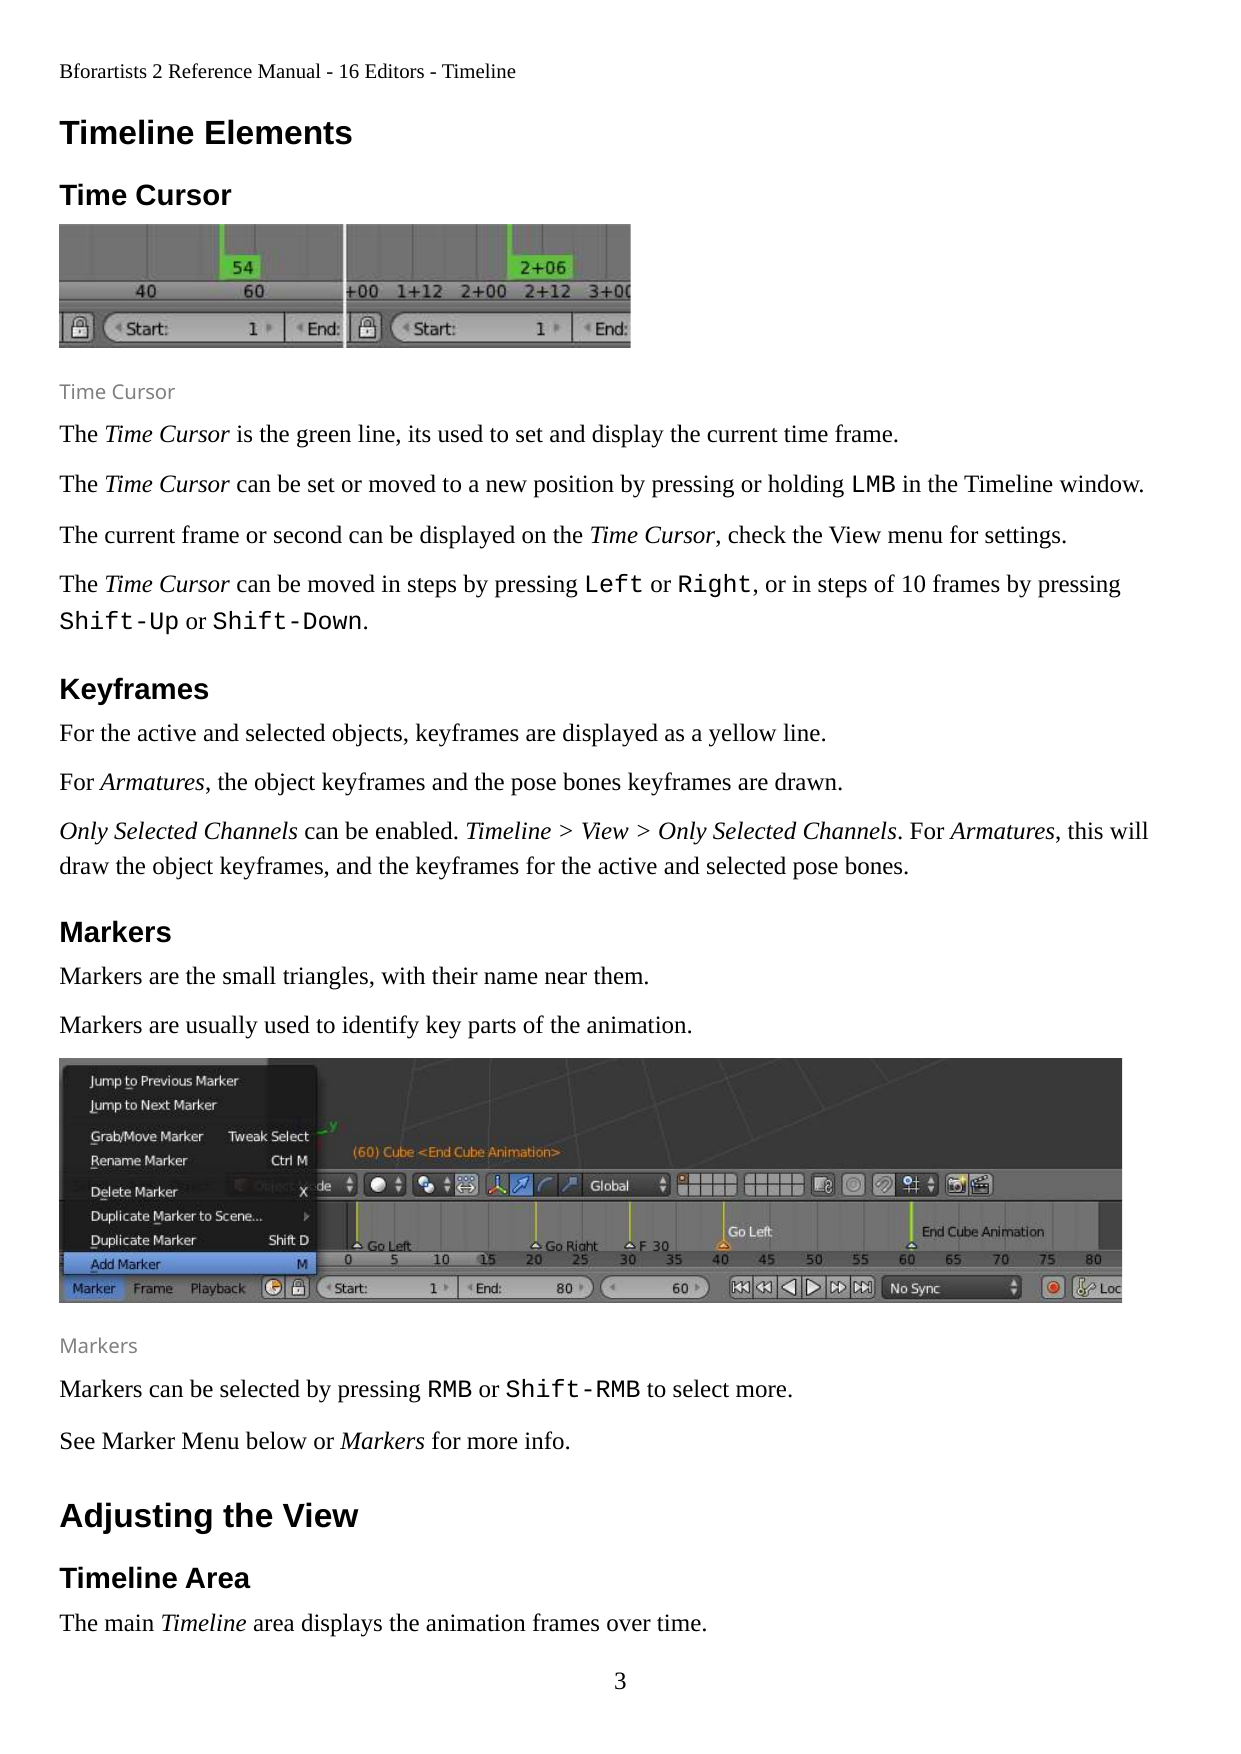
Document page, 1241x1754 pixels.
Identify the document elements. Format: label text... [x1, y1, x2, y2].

text Only Selected Channels can be enabled. Timeline > View > Only Selected Channels. For Armatures, this will draw the object keyframes, and the keyframes for the active and selected pose bones. [59, 816, 1181, 879]
text The Time Cursor is the green line, its used to set and display the current time frame. [59, 419, 1181, 448]
text For Armatures, the object keyframes and the pose bones keyframes are drawn. [59, 767, 1181, 796]
text The Time Cursor can be set or moved to a new position by pressing or holding LMB in the Timeline window. [59, 469, 1181, 499]
text See Marker Menu below or Markers for more info. [59, 1426, 1181, 1454]
text Markers are the small triangles, with their name near them. [59, 961, 1181, 989]
subtitle Timeline Elements [59, 113, 1181, 151]
subtitle Markers [59, 914, 1181, 948]
text Markers are usually used to identify key parts of the animation. [59, 1010, 1181, 1038]
picture [59, 1058, 1123, 1303]
text Markers [59, 1328, 1181, 1360]
text Time Cursor [59, 374, 1181, 405]
picture [59, 224, 631, 348]
text The main Timeline area displays the animation frames over time. [59, 1608, 1181, 1636]
text For the active and selected objects, keyframes are displayed as a yellow line. [59, 718, 1181, 747]
subtitle Timeline Area [59, 1561, 1181, 1595]
subtitle Time Cursor [59, 178, 1181, 212]
text Markers can be selected by pressing RMB or Shift-RMB to select more. [59, 1374, 1181, 1405]
text The Time Cursor can be moved in steps by pressing Left or Right, or in steps of 10 frames by pressing Shift-Up or Shift-Down. [59, 569, 1181, 637]
subtitle Keyframes [59, 672, 1181, 706]
text The current frame or second can be displayed on the Time Cursor, check the View menu for settings. [59, 520, 1181, 549]
subtitle Adjusting the View [59, 1496, 1181, 1534]
